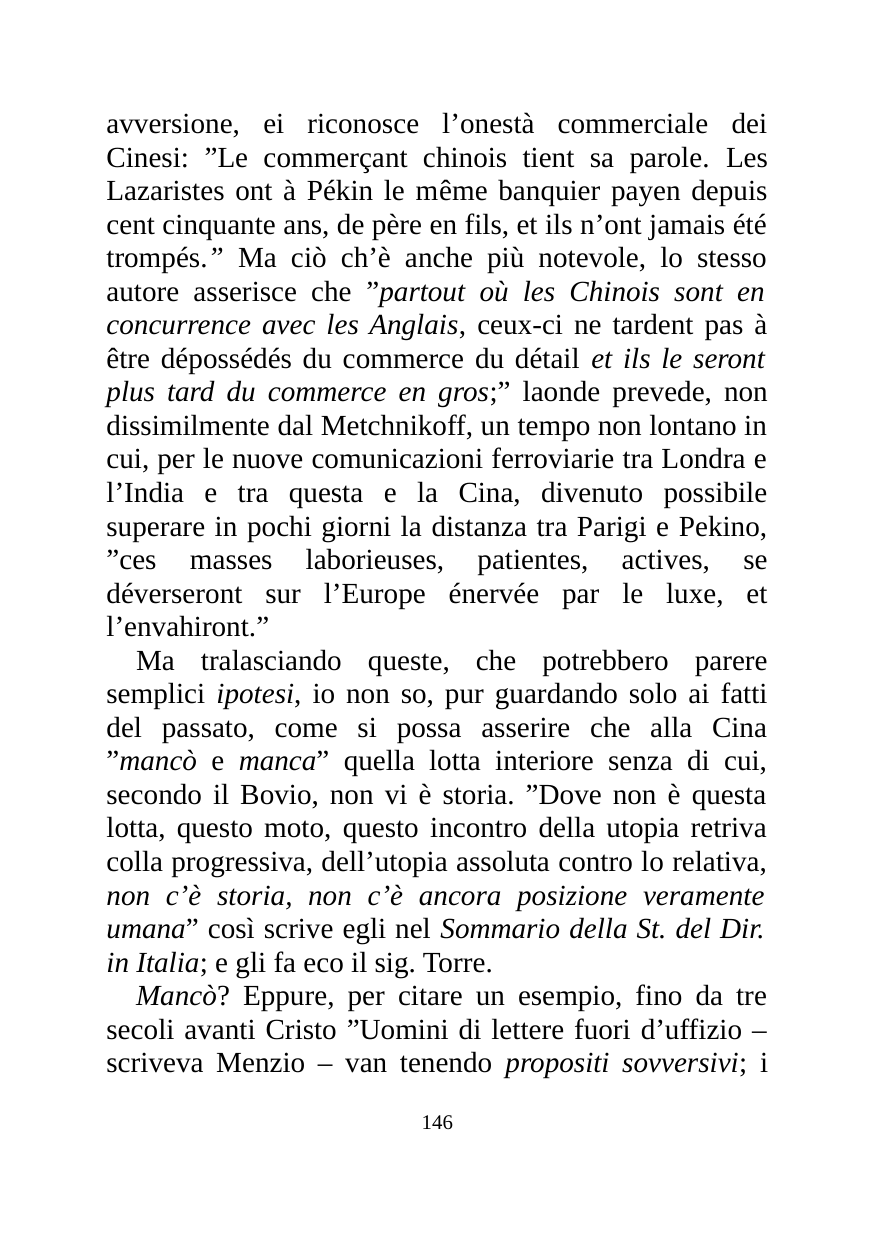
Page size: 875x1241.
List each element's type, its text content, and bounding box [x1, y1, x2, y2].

text avversione, ei riconosce l’onestà commerciale dei Cinesi: ”Le commerçant chinois tient sa parole. Les Lazaristes ont à Pékin le même banquier payen depuis cent cinquante ans, de père en fils, et ils n’ont jamais été trompés.” Ma ciò ch’è anche più notevole, lo stesso autore asserisce che ”partout où les Chinois sont en concurrence avec les Anglais, ceux-ci ne tardent pas à être dépossédés du commerce du détail et ils le seront plus tard du commerce en gros;” laonde prevede, non dissimilmente dal Metchnikoff, un tempo non lontano in cui, per le nuove comunicazioni ferroviarie tra Londra e l’India e tra questa e la Cina, divenuto possibile superare in pochi giorni la distanza tra Parigi e Pekino, ”ces masses laborieuses, patientes, actives, se déverseront sur l’Europe énervée par le luxe, et l’envahiront.” [106, 106, 768, 643]
text Ma tralasciando queste, che potrebbero parere semplici ipotesi, io non so, pur guardando solo ai fatti del passato, come si possa asserire che alla Cina ”mancò e manca” quella lotta interiore senza di cui, secondo il Bovio, non vi è storia. ”Dove non è questa lotta, questo moto, questo incontro della utopia retriva colla progressiva, dell’utopia assoluta contro lo relativa, non c’è storia, non c’è ancora posizione veramente umana” così scrive egli nel Sommario della St. del Dir. in Italia; e gli fa eco il sig. Torre. [106, 643, 768, 978]
text Mancò? Eppure, per citare un esempio, fino da tre secoli avanti Cristo ”Uomini di lettere fuori d’uffizio – scriveva Menzio – van tenendo propositi sovversivi; i [106, 978, 768, 1079]
